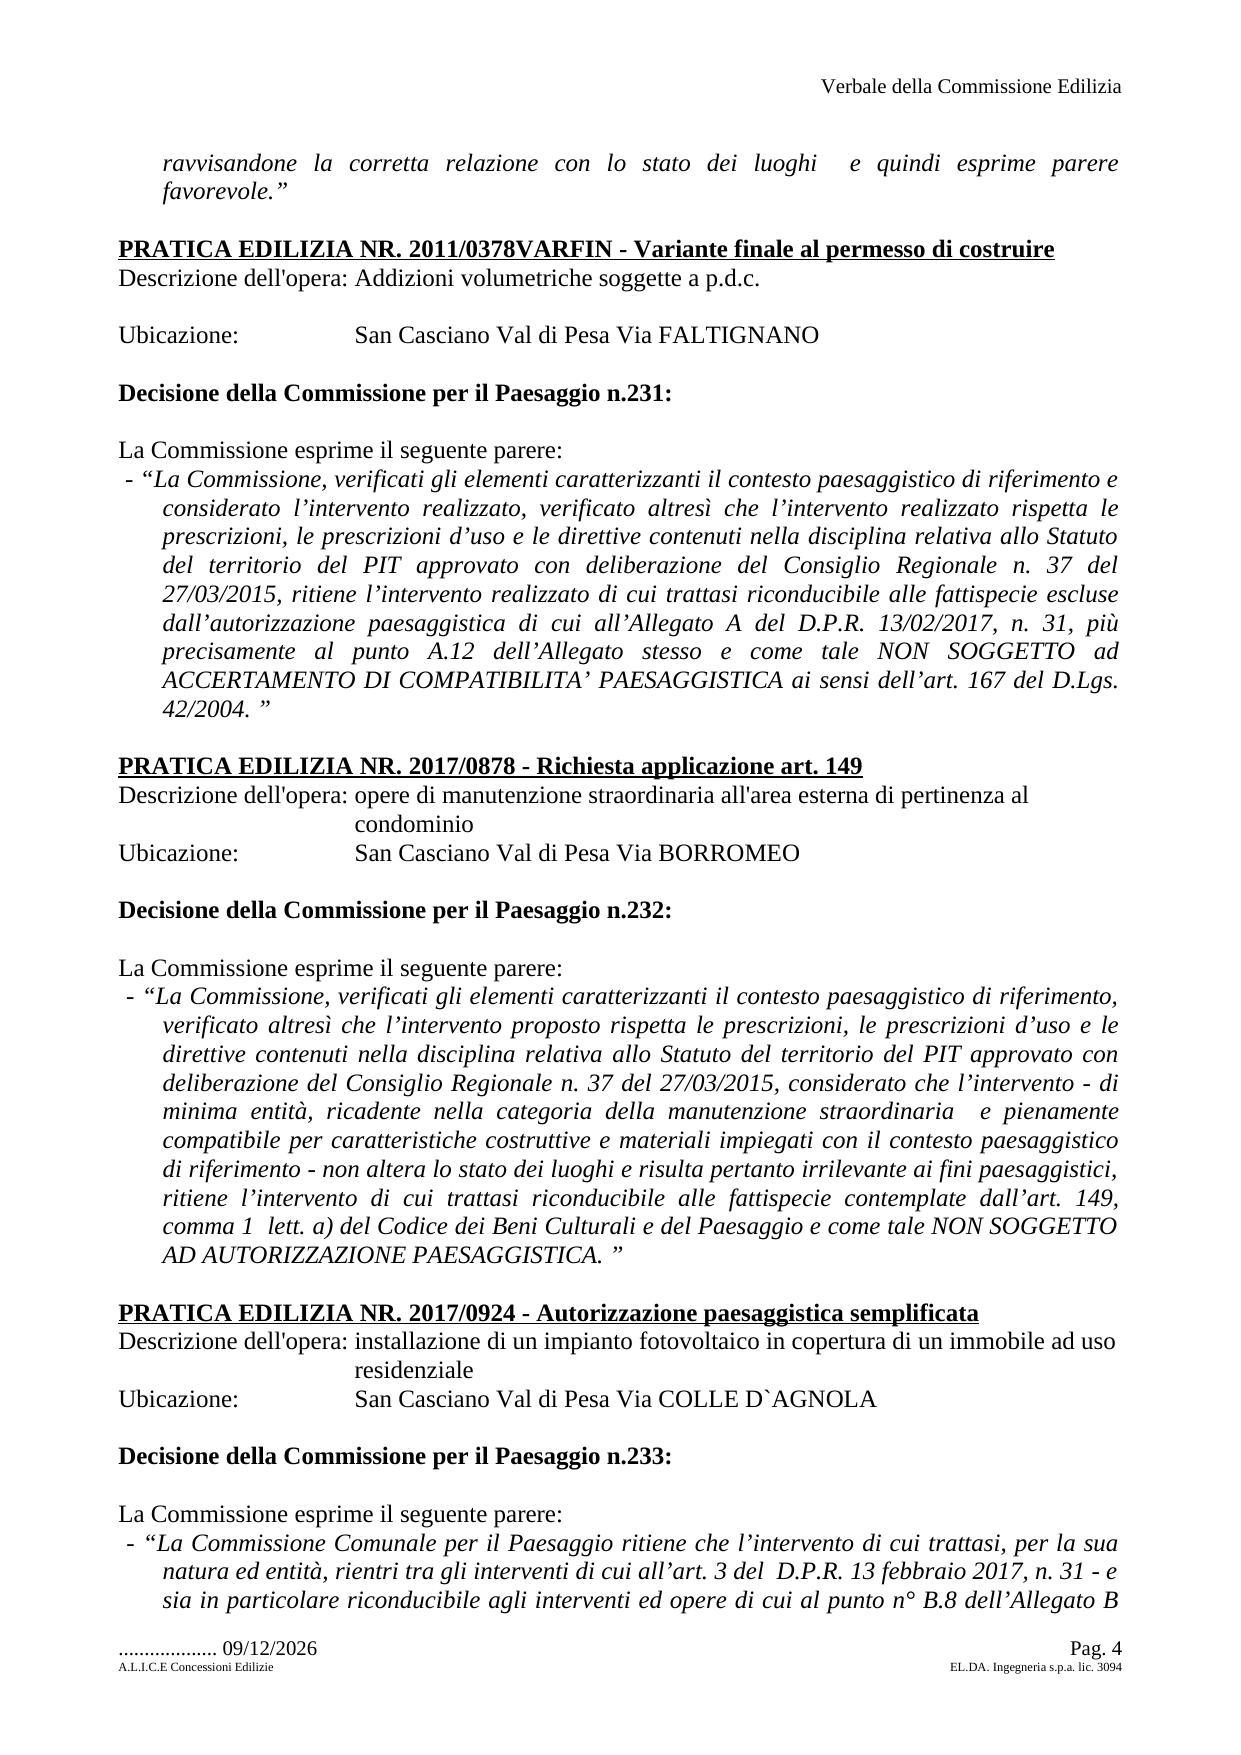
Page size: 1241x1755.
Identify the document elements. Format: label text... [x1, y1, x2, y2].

text Descrizione dell'opera: installazione di un impianto fotovoltaico in copertura di un immobile ad uso residenziale [118, 1326, 1122, 1384]
text La Commissione esprime il seguente parere: [118, 1499, 1122, 1528]
text Descrizione dell'opera: opere di manutenzione straordinaria all'area esterna di pertinenza al condominio [118, 780, 1122, 838]
text - “La Commissione Comunale per il Paesaggio ritiene che l’intervento di cui trattasi, per la sua natura ed entità, rientri tra gli interventi di cui all’art. 3 del D.P.R. 13 febbraio 2017, n. 31 - e sia in particolare riconducibile agli interventi ed opere di cui al punto n° B.8 dell’Allegato B [118, 1528, 1122, 1614]
text - “La Commissione, verificati gli elementi caratterizzanti il contesto paesaggistico di riferimento, verificato altresì che l’intervento proposto rispetta le prescrizioni, le prescrizioni d’uso e le direttive contenuti nella disciplina relativa allo Statuto del territorio del PIT approvato con deliberazione del Consiglio Regionale n. 37 del 27/03/2015, considerato che l’intervento - di minima entità, ricadente nella categoria della manutenzione straordinaria e pienamente compatibile per caratteristiche costruttive e materiali impiegati con il contesto paesaggistico di riferimento - non altera lo stato dei luoghi e risulta pertanto irrilevante ai fini paesaggistici, ritiene l’intervento di cui trattasi riconducibile alle fattispecie contemplate dall’art. 149, comma 1 lett. a) del Codice dei Beni Culturali e del Paesaggio e come tale NON SOGGETTO AD AUTORIZZAZIONE PAESAGGISTICA. ” [118, 981, 1122, 1269]
text - “La Commissione, verificati gli elementi caratterizzanti il contesto paesaggistico di riferimento e considerato l’intervento realizzato, verificato altresì che l’intervento realizzato rispetta le prescrizioni, le prescrizioni d’uso e le direttive contenuti nella disciplina relativa allo Statuto del territorio del PIT approvato con deliberazione del Consiglio Regionale n. 37 del 27/03/2015, ritiene l’intervento realizzato di cui trattasi riconducibile alle fattispecie escluse dall’autorizzazione paesaggistica di cui all’Allegato A del D.P.R. 13/02/2017, n. 31, più precisamente al punto A.12 dell’Allegato stesso e come tale NON SOGGETTO ad ACCERTAMENTO DI COMPATIBILITA’ PAESAGGISTICA ai sensi dell’art. 167 del D.Lgs. 42/2004. ” [118, 464, 1122, 723]
text Descrizione dell'opera: Addizioni volumetriche soggette a p.d.c. [118, 263, 1122, 291]
text PRATICA EDILIZIA NR. 2017/0924 - Autorizzazione paesaggistica semplificata [118, 1298, 1122, 1326]
text Decisione della Commissione per il Paesaggio n.231: [118, 378, 1122, 406]
text PRATICA EDILIZIA NR. 2017/0878 - Richiesta applicazione art. 149 [118, 751, 1122, 780]
text PRATICA EDILIZIA NR. 2011/0378VARFIN - Variante finale al permesso di costruire [118, 234, 1122, 263]
text Decisione della Commissione per il Paesaggio n.232: [118, 895, 1122, 924]
text La Commissione esprime il seguente parere: [118, 435, 1122, 464]
text Ubicazione: San Casciano Val di Pesa Via BORROMEO [118, 838, 1122, 866]
text ravvisandone la corretta relazione con lo stato dei luoghi e quindi esprime parere favorevole.” [118, 148, 1122, 205]
text Decisione della Commissione per il Paesaggio n.233: [118, 1441, 1122, 1470]
text Ubicazione: San Casciano Val di Pesa Via COLLE D`AGNOLA [118, 1384, 1122, 1413]
text La Commissione esprime il seguente parere: [118, 953, 1122, 981]
text Ubicazione: San Casciano Val di Pesa Via FALTIGNANO [118, 320, 1122, 349]
